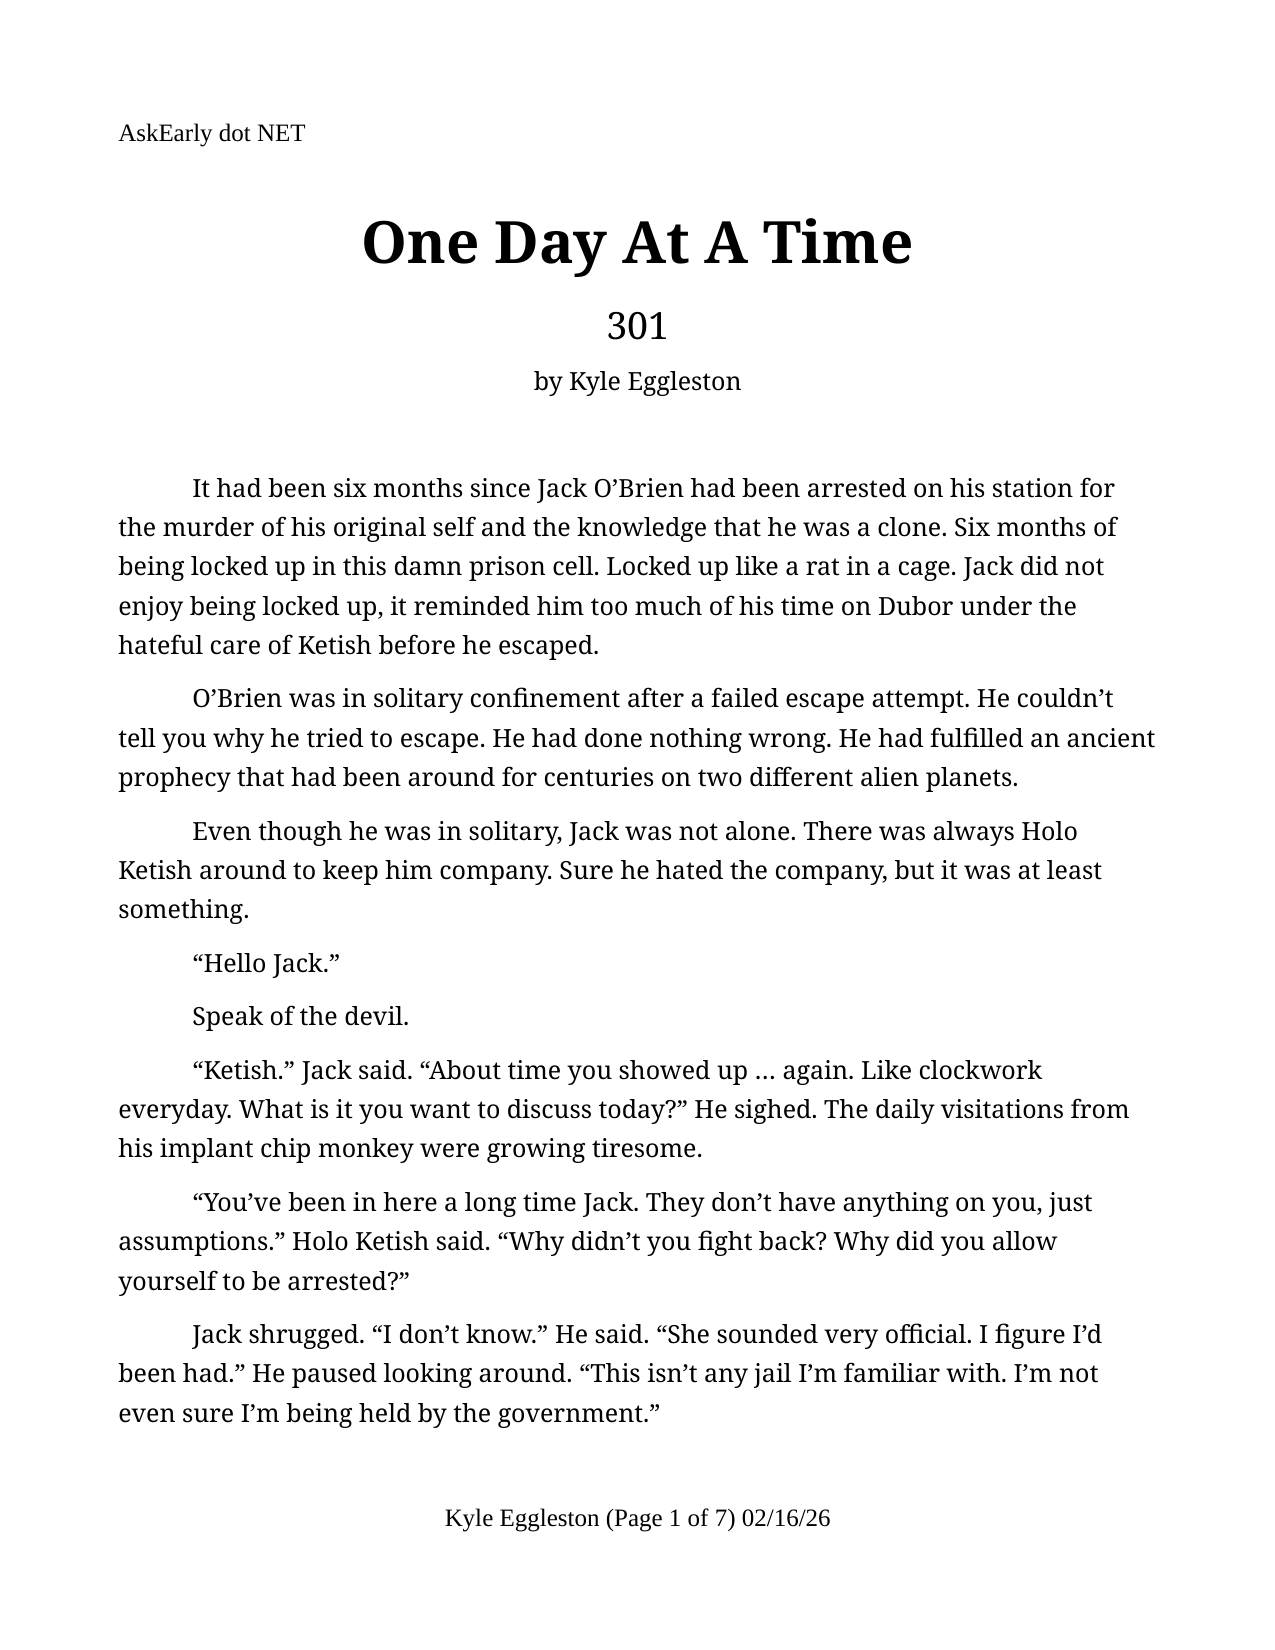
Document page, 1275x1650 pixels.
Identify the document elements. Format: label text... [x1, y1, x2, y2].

text Speak of the devil. [118, 999, 1157, 1033]
text Jack shrugged. “I don’t know.” He said. “She sounded very official. I figure I’d been had.” He paused looking around. “This isn’t any jail I’m familiar with. I’m not even sure I’m being held by the government.” [118, 1317, 1157, 1429]
text O’Brien was in solitary confinement after a failed escape attempt. He couldn’t tell you why he tried to escape. He had done nothing wrong. He had fulfilled an ancient prophecy that had been around for centuries on two different alien planets. [118, 681, 1157, 793]
text by Kyle Eggleston [118, 363, 1157, 397]
text Even though he was in solitary, Jack was not alone. There was always Holo Ketish around to keep him company. Sure he hated the company, but it was at least something. [118, 813, 1157, 926]
text It had been six months since Jack O’Brien had been arrested on his station for the murder of his original self and the knowledge that he was a clone. Six months of being locked up in this damn prison cell. Locked up like a rat in a cage. Jack did not enjoy being locked up, it reminded him too much of his time on Dubor under the hateful care of Ketish before he escaped. [118, 471, 1157, 661]
text “Hello Jack.” [118, 945, 1157, 979]
title One Day At A Time [118, 201, 1157, 281]
text “You’ve been in here a long time Jack. They don’t have anything on you, just assumptions.” Holo Ketish said. “Why didn’t you fight back? Why did you allow yourself to be arrested?” [118, 1185, 1157, 1297]
subtitle 301 [118, 299, 1157, 351]
text “Ketish.” Jack said. “About time you showed up … again. Like clockwork everyday. What is it you want to discuss today?” He sighed. The daily visitations from his implant chip monkey were growing tiresome. [118, 1053, 1157, 1165]
